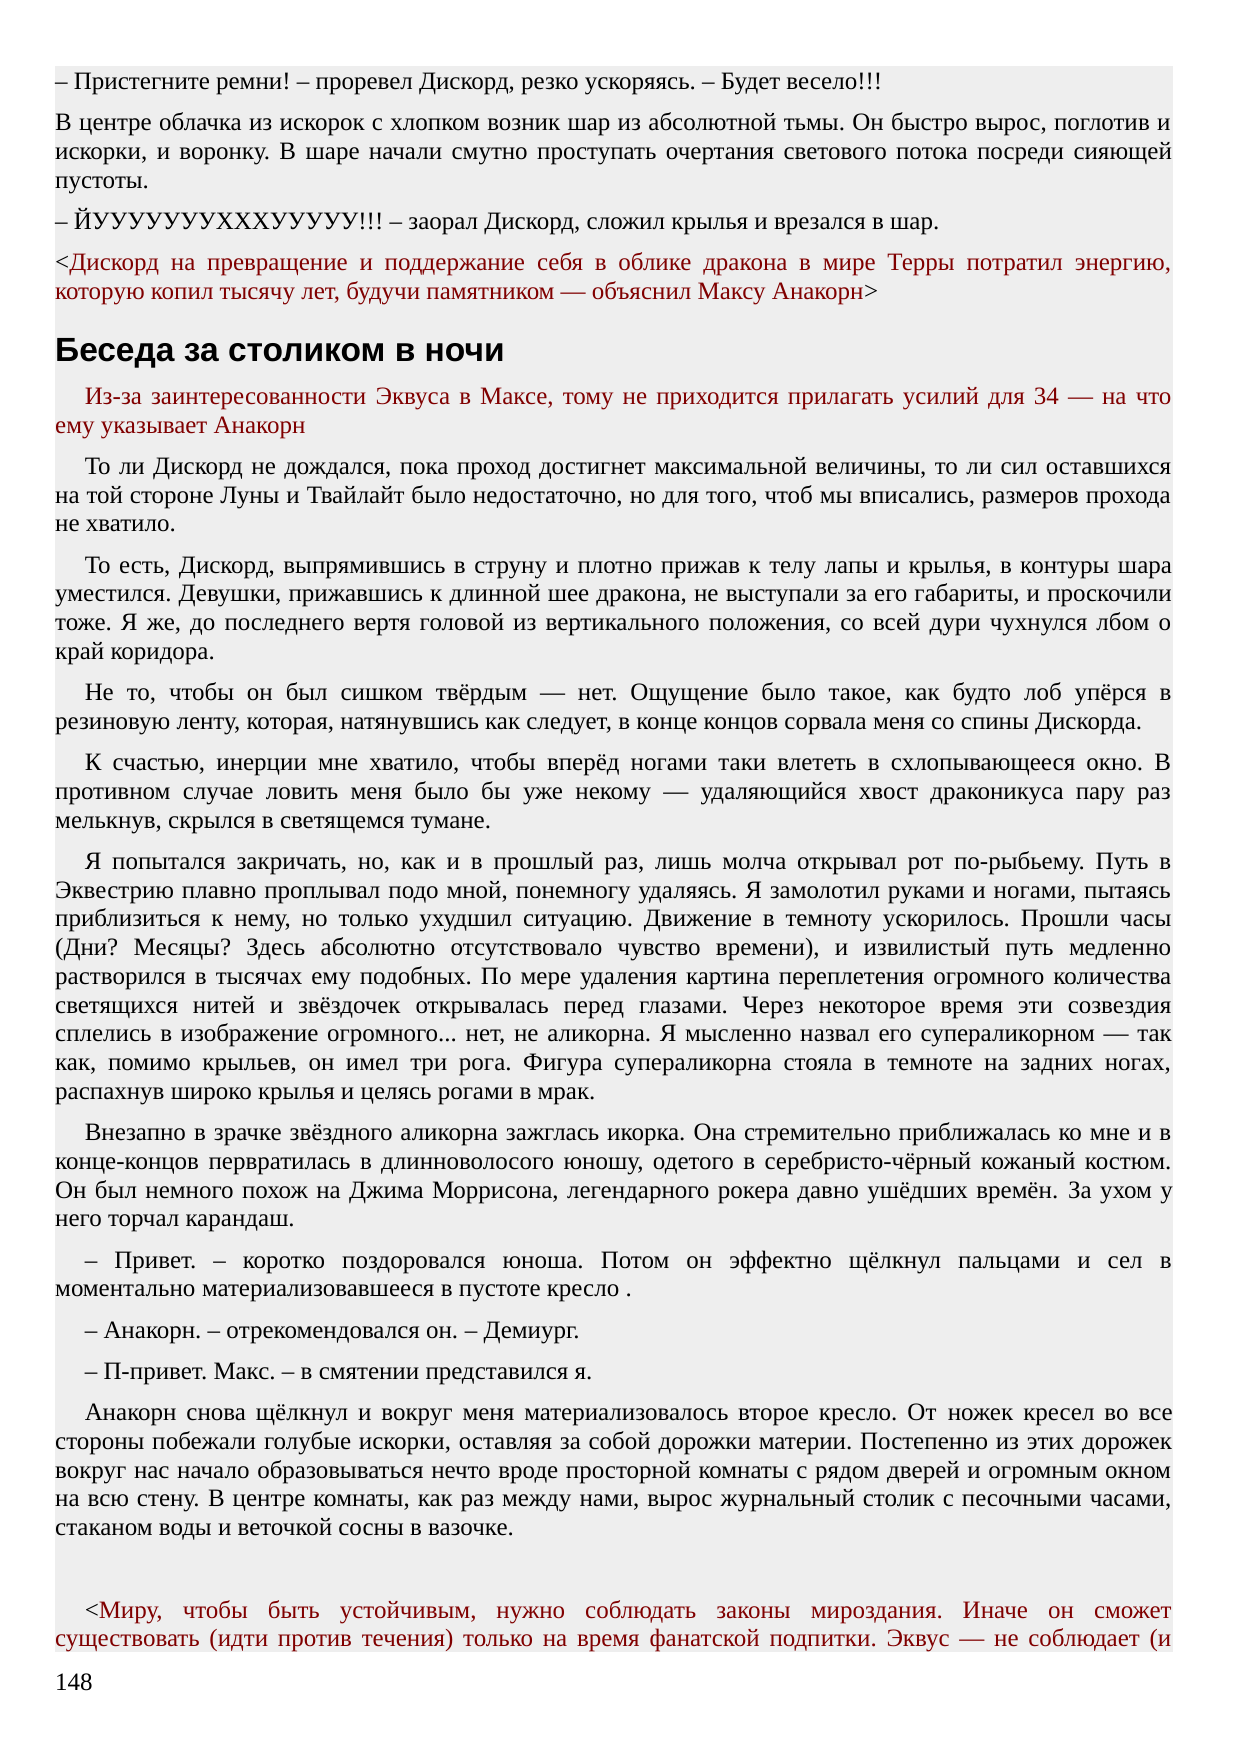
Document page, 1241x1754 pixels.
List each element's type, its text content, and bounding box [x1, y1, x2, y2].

text Не то, чтобы он был сишком твёрдым — нет. Ощущение было такое, как будто лоб упёрся в резиновую ленту, которая, натянувшись как следует, в конце концов сорвала меня со спины Дискорда. [55, 677, 1173, 735]
text Анакорн снова щёлкнул и вокруг меня материализовалось второе кресло. От ножек кресел во все стороны побежали голубые искорки, оставляя за собой дорожки материи. Постепенно из этих дорожек вокруг нас начало образовываться нечто вроде просторной комнаты с рядом дверей и огромным окном на всю стену. В центре комнаты, как раз между нами, вырос журнальный столик с песочными часами, стаканом воды и веточкой сосны в вазочке. [55, 1397, 1173, 1541]
text – ЙУУУУУУУХХХУУУУУ!!! – заорал Дискорд, сложил крылья и врезался в шар. [55, 206, 1173, 235]
text – Привет. – коротко поздоровался юноша. Потом он эффектно щёлкнул пальцами и сел в моментально материализовавшееся в пустоте кресло . [55, 1245, 1173, 1302]
text Из-за заинтересованности Эквуса в Максе, тому не приходится прилагать усилий для 34 — на что ему указывает Анакорн [55, 381, 1173, 438]
text – Анакорн. – отрекомендовался он. – Демиург. [55, 1315, 1173, 1343]
text – Пристегните ремни! – проревел Дискорд, резко ускоряясь. – Будет весело!!! [55, 66, 1173, 95]
text В центре облачка из искорок с хлопком возник шар из абсолютной тьмы. Он быстро вырос, поглотив и искорки, и воронку. В шаре начали смутно проступать очертания светового потока посреди сияющей пустоты. [55, 107, 1173, 193]
text То ли Дискорд не дождался, пока проход достигнет максимальной величины, то ли сил оставшихся на той стороне Луны и Твайлайт было недостаточно, но для того, чтоб мы вписались, размеров прохода не хватило. [55, 451, 1173, 537]
text К счастью, инерции мне хватило, чтобы вперёд ногами таки влететь в схлопывающееся окно. В противном случае ловить меня было бы уже некому — удаляющийся хвост драконикуса пару раз мелькнув, скрылся в светящемся тумане. [55, 747, 1173, 833]
subtitle Беседа за столиком в ночи [55, 330, 1173, 368]
text Внезапно в зрачке звёздного аликорна зажглась икорка. Она стремительно приближалась ко мне и в конце-концов первратилась в длинноволосого юношу, одетого в серебристо-чёрный кожаный костюм. Он был немного похож на Джима Моррисона, легендарного рокера давно ушёдших времён. За ухом у него торчал карандаш. [55, 1117, 1173, 1232]
text <Дискорд на превращение и поддержание себя в облике дракона в мире Терры потратил энергию, которую копил тысячу лет, будучи памятником — объяснил Максу Анакорн> [55, 247, 1173, 305]
text То есть, Дискорд, выпрямившись в струну и плотно прижав к телу лапы и крылья, в контуры шара уместился. Девушки, прижавшись к длинной шее дракона, не выступали за его габариты, и проскочили тоже. Я же, до последнего вертя головой из вертикального положения, со всей дури чухнулся лбом о край коридора. [55, 550, 1173, 665]
text – П-привет. Макс. – в смятении представился я. [55, 1356, 1173, 1385]
text <Миру, чтобы быть устойчивым, нужно соблюдать законы мироздания. Иначе он сможет существовать (идти против течения) только на время фанатской подпитки. Эквус — не соблюдает (и [55, 1595, 1173, 1652]
text Я попытался закричать, но, как и в прошлый раз, лишь молча открывал рот по-рыбьему. Путь в Эквестрию плавно проплывал подо мной, понемногу удаляясь. Я замолотил руками и ногами, пытаясь приблизиться к нему, но только ухудшил ситуацию. Движение в темноту ускорилось. Прошли часы (Дни? Месяцы? Здесь абсолютно отсутствовало чувство времени), и извилистый путь медленно растворился в тысячах ему подобных. По мере удаления картина переплетения огромного количества светящихся нитей и звёздочек открывалась перед глазами. Через некоторое время эти созвездия сплелись в изображение огромного... нет, не аликорна. Я мысленно назвал его супераликорном — так как, помимо крыльев, он имел три рога. Фигура супераликорна стояла в темноте на задних ногах, распахнув широко крылья и целясь рогами в мрак. [55, 846, 1173, 1105]
